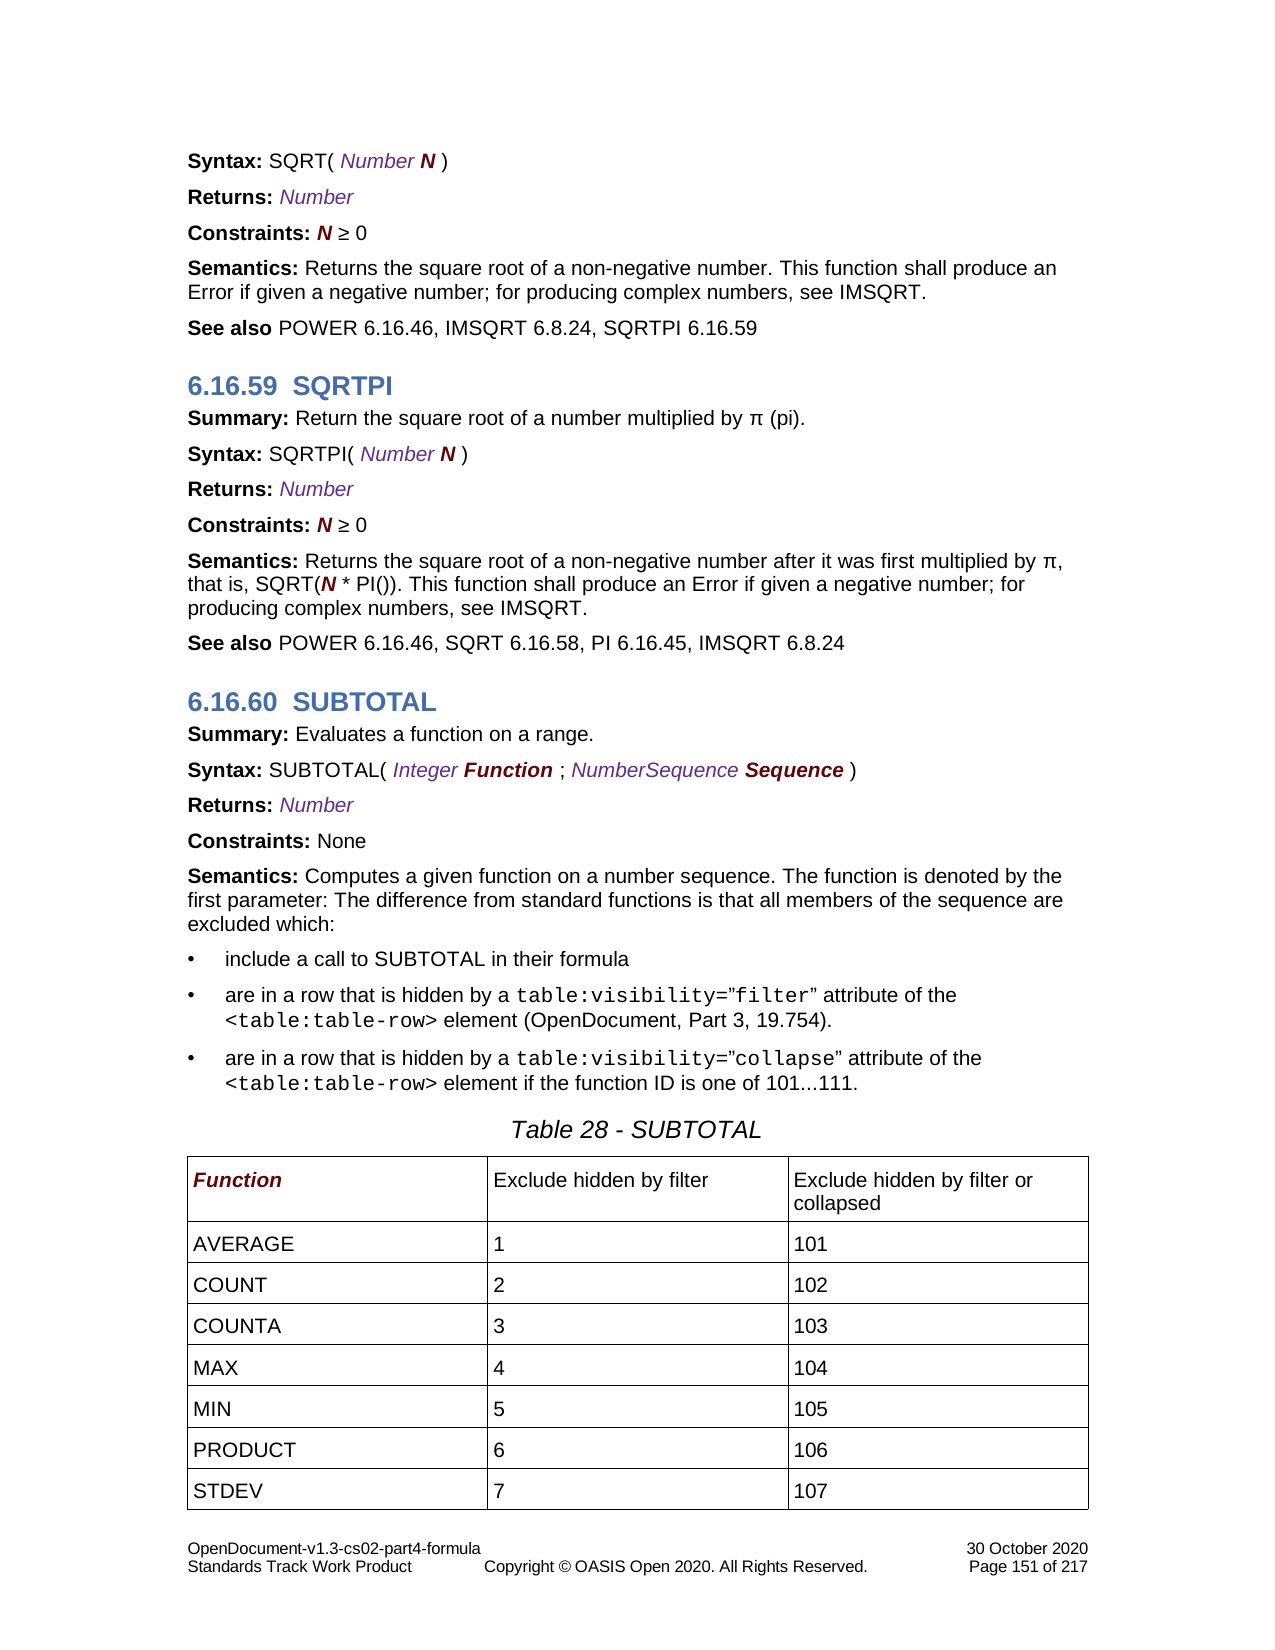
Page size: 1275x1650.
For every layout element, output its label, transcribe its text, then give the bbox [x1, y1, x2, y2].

text Constraints: None [187, 829, 1088, 853]
table_cell 6 [488, 1428, 788, 1468]
table_cell PRODUCT [188, 1428, 487, 1468]
list include a call to SUBTOTAL in their formula [187, 948, 1088, 971]
list are in a row that is hidden by a table:visibility=”collapse” attribute of the <table:table-row> element if the function ID is one of 101...111. [187, 1046, 1088, 1097]
table_cell 107 [789, 1469, 1088, 1509]
table_cell 5 [488, 1386, 788, 1427]
table_header Function [188, 1157, 487, 1221]
table_cell 2 [488, 1263, 788, 1303]
table_cell MAX [188, 1345, 487, 1385]
table_cell AVERAGE [188, 1222, 487, 1262]
text Returns: Number [187, 794, 1088, 817]
text Semantics: Computes a given function on a number sequence. The function is denoted by the first parameter: The difference from standard functions is that all members of the sequence are excluded which: [187, 865, 1088, 936]
table_cell 104 [789, 1345, 1088, 1385]
text Syntax: SQRTPI( Number N ) [187, 442, 1088, 466]
text Constraints: N ≥ 0 [187, 221, 1088, 245]
subtitle SUBTOTAL [187, 686, 1088, 716]
subtitle SQRTPI [187, 371, 1088, 401]
text Returns: Number [187, 186, 1088, 209]
table_cell 106 [789, 1428, 1088, 1468]
table_header Exclude hidden by filter [488, 1157, 788, 1221]
text Summary: Return the square root of a number multiplied by π (pi). [187, 407, 1088, 430]
table_cell MIN [188, 1386, 487, 1427]
text Syntax: SQRT( Number N ) [187, 150, 1088, 173]
text Summary: Evaluates a function on a range. [187, 722, 1088, 746]
table_cell COUNTA [188, 1304, 487, 1344]
text Semantics: Returns the square root of a non-negative number after it was first multiplied by π, that is, SQRT(N * PI()). This function shall produce an Error if given a negative number; for producing complex numbers, see IMSQRT. [187, 549, 1088, 620]
table_cell 105 [789, 1386, 1088, 1427]
list are in a row that is hidden by a table:visibility=”filter” attribute of the <table:table-row> element (OpenDocument, Part 3, 19.754). [187, 983, 1088, 1034]
table_cell 3 [488, 1304, 788, 1344]
table_cell 101 [789, 1222, 1088, 1262]
text See also POWER 6.16.46, IMSQRT 6.8.24, SQRTPI 6.16.59 [187, 316, 1088, 339]
table_cell 4 [488, 1345, 788, 1385]
text Table 28 - SUBTOTAL [187, 1116, 1088, 1144]
table_header Exclude hidden by filter or collapsed [789, 1157, 1088, 1221]
text See also POWER 6.16.46, SQRT 6.16.58, PI 6.16.45, IMSQRT 6.8.24 [187, 632, 1088, 655]
table_cell STDEV [188, 1469, 487, 1509]
table_cell 102 [789, 1263, 1088, 1303]
table_cell COUNT [188, 1263, 487, 1303]
text Constraints: N ≥ 0 [187, 513, 1088, 537]
table_cell 103 [789, 1304, 1088, 1344]
table_cell 1 [488, 1222, 788, 1262]
text Returns: Number [187, 478, 1088, 501]
text Semantics: Returns the square root of a non-negative number. This function shall produce an Error if given a negative number; for producing complex numbers, see IMSQRT. [187, 257, 1088, 304]
table_cell 7 [488, 1469, 788, 1509]
text Syntax: SUBTOTAL( Integer Function ; NumberSequence Sequence ) [187, 758, 1088, 782]
